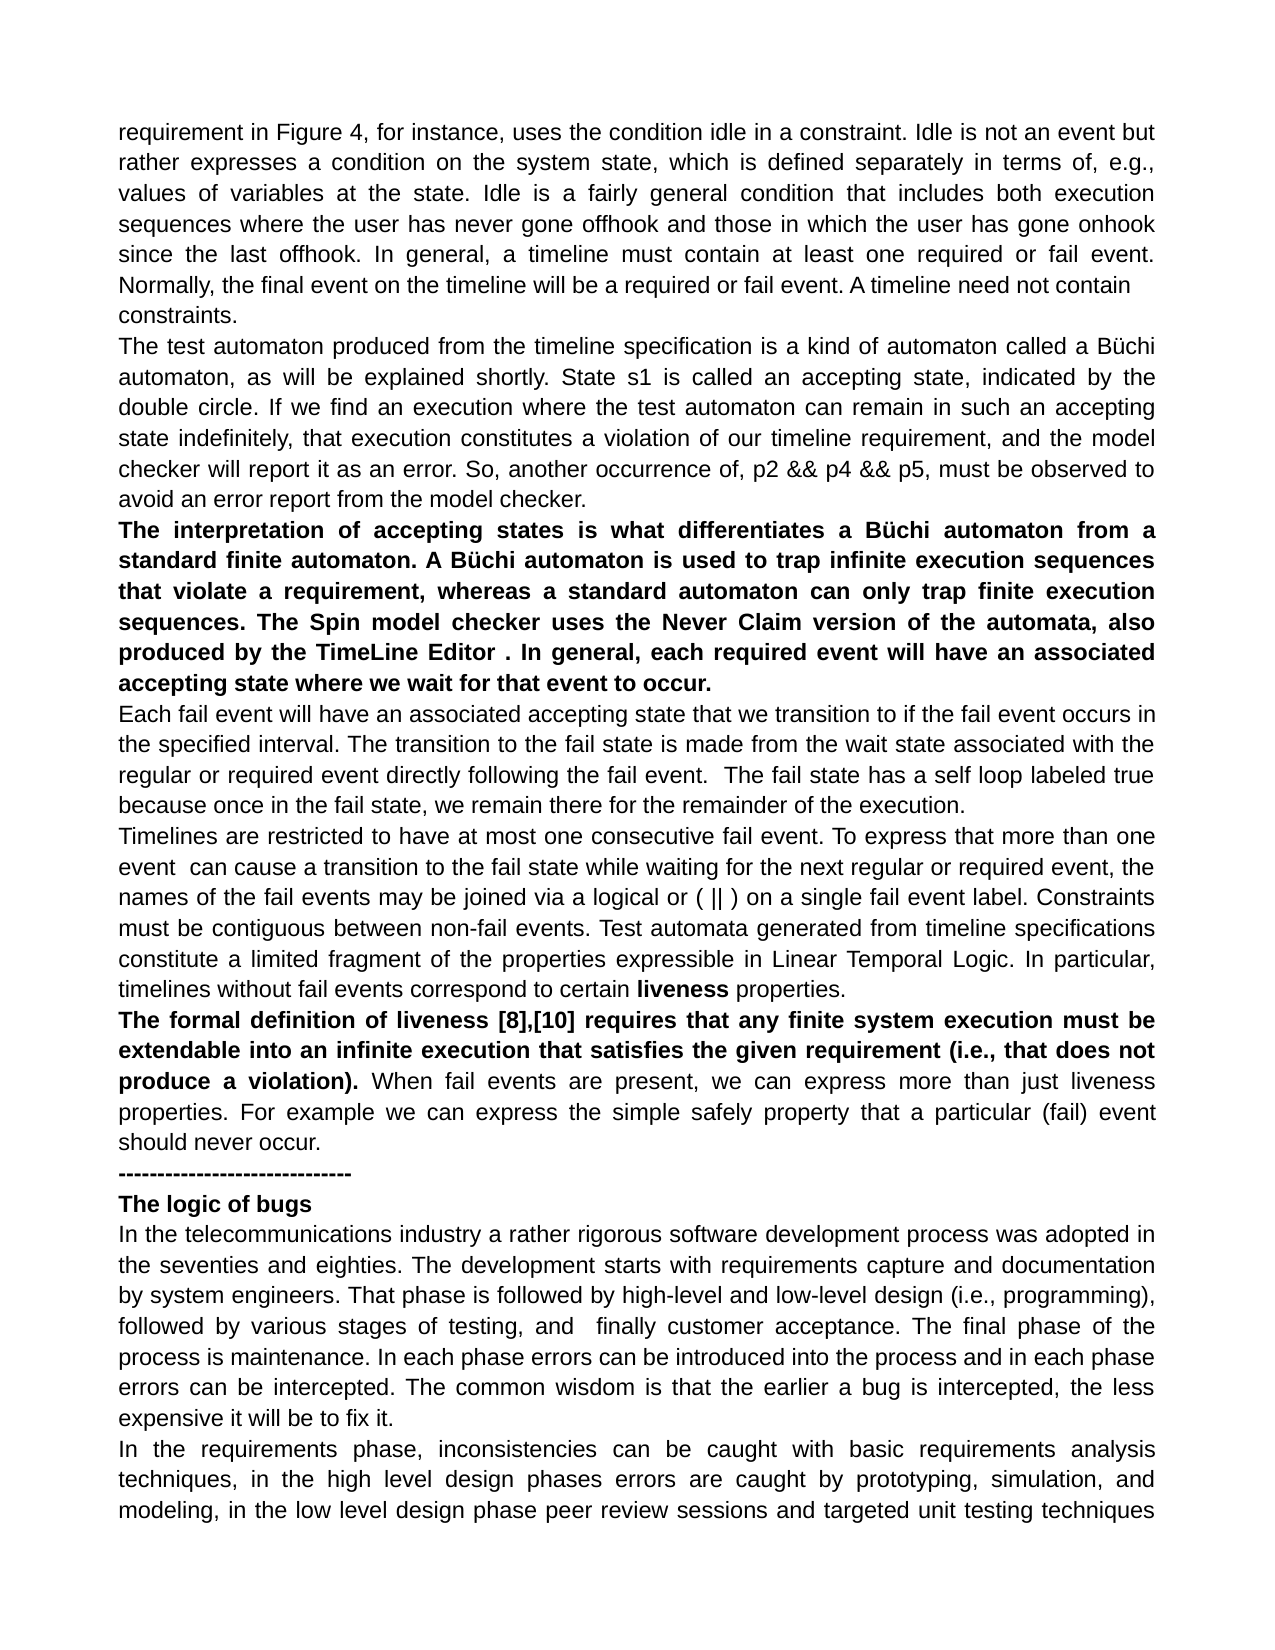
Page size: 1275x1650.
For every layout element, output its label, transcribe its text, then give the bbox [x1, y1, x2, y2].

text requirement in Figure 4, for instance, uses the condition idle in a constraint. Idle is not an event but rather expresses a condition on the system state, which is defined separately in terms of, e.g., values of variables at the state. Idle is a fairly general condition that includes both execution sequences where the user has never gone offhook and those in which the user has gone onhook since the last offhook. In general, a timeline must contain at least one required or fail event. Normally, the final event on the timeline will be a required or fail event. A timeline need not contain [118, 118, 1157, 298]
text The test automaton produced from the timeline specification is a kind of automaton called a Büchi automaton, as will be explained shortly. State s1 is called an accepting state, indicated by the double circle. If we find an execution where the test automaton can remain in such an accepting state indefinitely, that execution constitutes a violation of our timeline requirement, and the model checker will report it as an error. So, another occurrence of, p2 && p4 && p5, must be observed to avoid an error report from the model checker. [118, 332, 1157, 512]
text ------------------------------ [118, 1159, 1157, 1186]
text Each fail event will have an associated accepting state that we transition to if the fail event occurs in the specified interval. The transition to the fail state is made from the wait state associated with the regular or required event directly following the fail event. The fail state has a self loop labeled true because once in the fail state, we remain there for the remainder of the execution. [118, 700, 1157, 819]
text The interpretation of accepting states is what differentiates a Büchi automaton from a standard finite automaton. A Büchi automaton is used to trap infinite execution sequences that violate a requirement, whereas a standard automaton can only trap finite execution sequences. The Spin model checker uses the Never Claim version of the automata, also produced by the TimeLine Editor . In general, each required event will have an associated accepting state where we wait for that event to occur. [118, 516, 1157, 696]
text Timelines are restricted to have at most one consecutive fail event. To express that more than one event can cause a transition to the fail state while waiting for the next regular or required event, the names of the fail events may be joined via a logical or ( || ) on a single fail event label. Constraints must be contiguous between non-fail events. Test automata generated from timeline specifications constitute a limited fragment of the properties expressible in Linear Temporal Logic. In particular, timelines without fail events correspond to certain liveness properties. [118, 822, 1157, 1002]
text In the requirements phase, inconsistencies can be caught with basic requirements analysis techniques, in the high level design phases errors are caught by prototyping, simulation, and modeling, in the low level design phase peer review sessions and targeted unit testing techniques [118, 1435, 1157, 1523]
text In the telecommunications industry a rather rigorous software development process was adopted in the seventies and eighties. The development starts with requirements capture and documentation by system engineers. That phase is followed by high-level and low-level design (i.e., programming), followed by various stages of testing, and finally customer acceptance. The final phase of the process is maintenance. In each phase errors can be introduced into the process and in each phase errors can be intercepted. The common wisdom is that the earlier a bug is intercepted, the less expensive it will be to fix it. [118, 1221, 1157, 1431]
text The logic of bugs [118, 1190, 1157, 1217]
text constraints. [118, 302, 1157, 329]
text The formal definition of liveness [8],[10] requires that any finite system execution must be extendable into an infinite execution that satisfies the given requirement (i.e., that does not produce a violation). When fail events are present, we can express more than just liveness properties. For example we can express the simple safely property that a particular (fail) event should never occur. [118, 1006, 1157, 1156]
